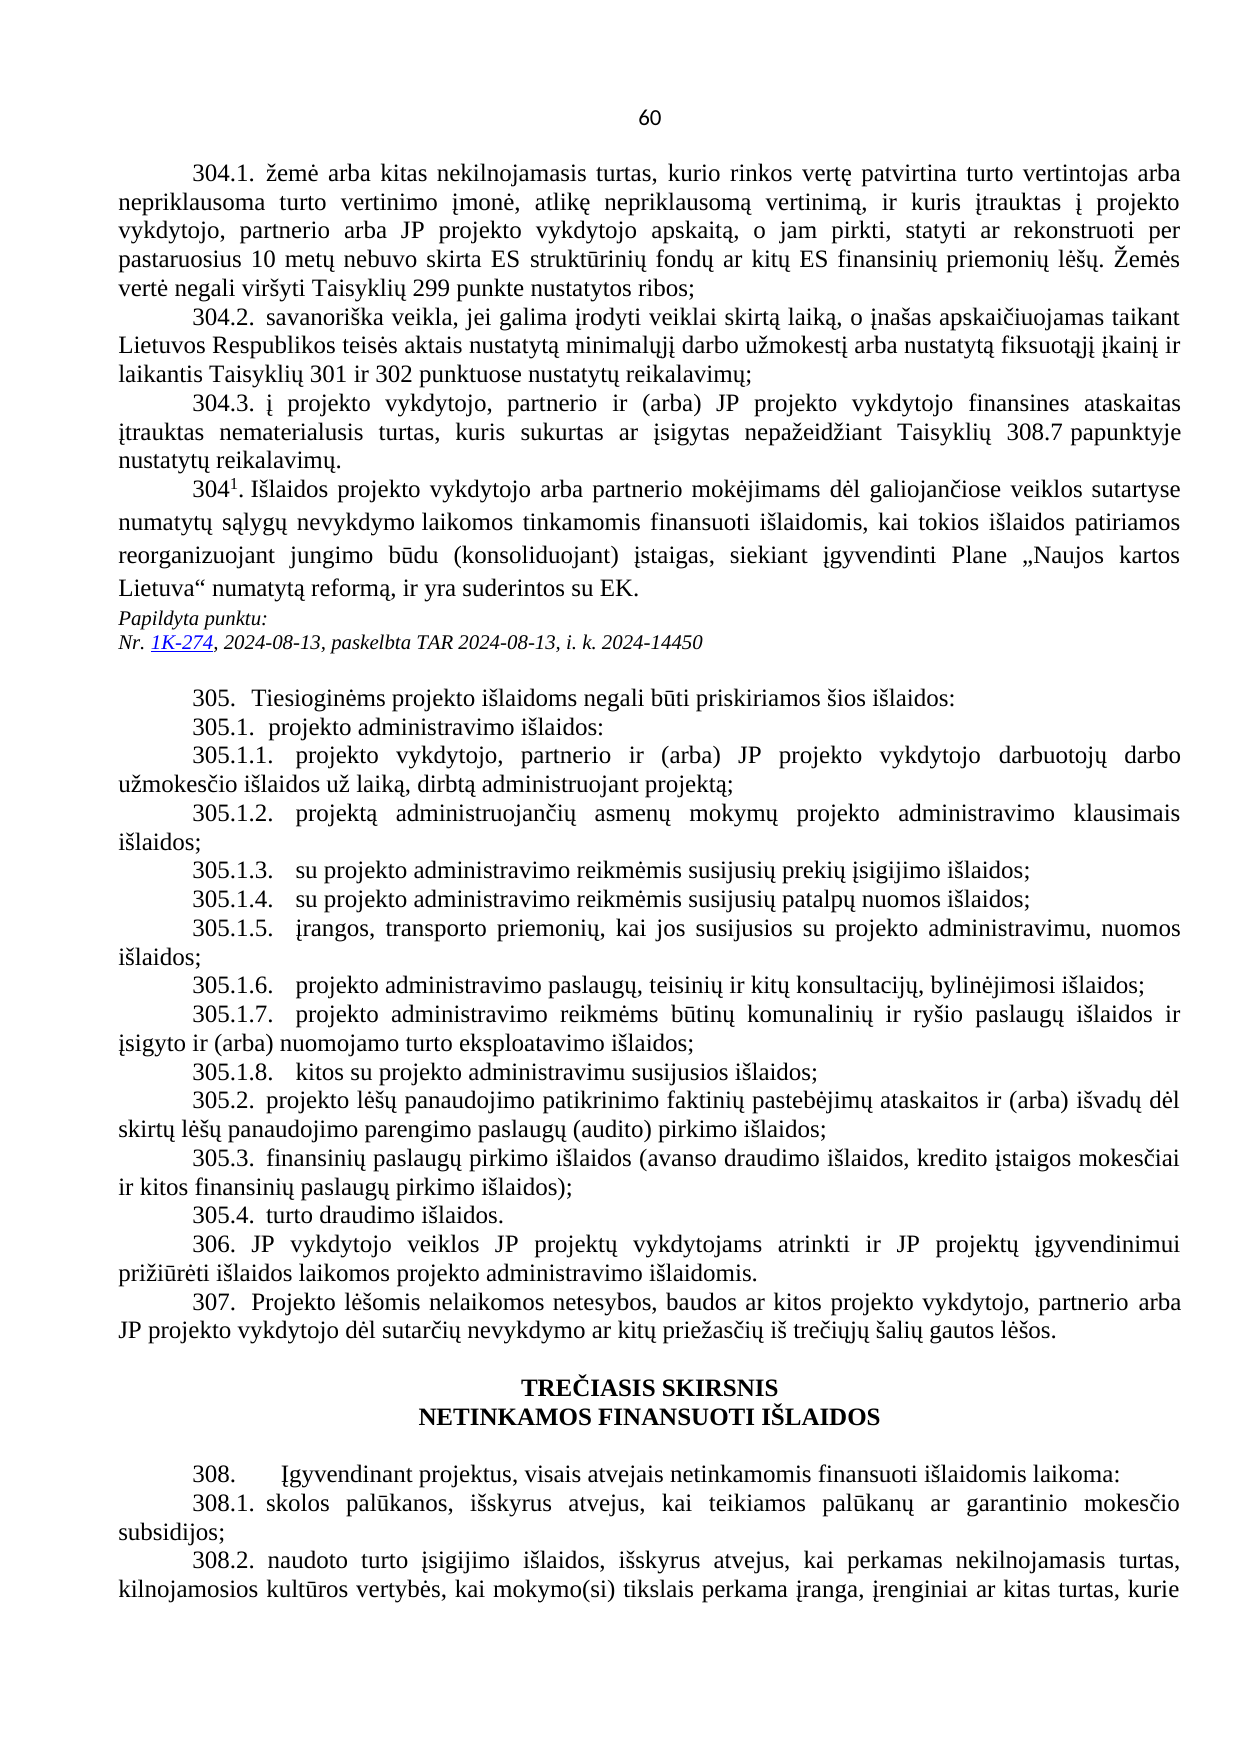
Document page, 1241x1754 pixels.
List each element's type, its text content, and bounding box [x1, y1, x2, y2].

text 305.1.6. projekto administravimo paslaugų, teisinių ir kitų konsultacijų, bylinėjimosi išlaidos; [118, 971, 1181, 999]
text 308. Įgyvendinant projektus, visais atvejais netinkamomis finansuoti išlaidomis laikoma: [118, 1459, 1181, 1488]
text 305.1. projekto administravimo išlaidos: [118, 712, 1181, 741]
text 305.1.3. su projekto administravimo reikmėmis susijusių prekių įsigijimo išlaidos; [118, 856, 1181, 884]
text Papildyta punktu: [118, 606, 1181, 630]
text 304.2. savanoriška veikla, jei galima įrodyti veiklai skirtą laiką, o įnašas apskaičiuojamas taikant Lietuvos Respublikos teisės aktais nustatytą minimalųjį darbo užmokestį arba nustatytą fiksuotąjį įkainį ir laikantis Taisyklių 301 ir 302 punktuose nustatytų reikalavimų; [118, 302, 1181, 388]
text 305.2. projekto lėšų panaudojimo patikrinimo faktinių pastebėjimų ataskaitos ir (arba) išvadų dėl skirtų lėšų panaudojimo parengimo paslaugų (audito) pirkimo išlaidos; [118, 1086, 1181, 1143]
text 305.4. turto draudimo išlaidos. [118, 1201, 1181, 1229]
text 305.1.7. projekto administravimo reikmėms būtinų komunalinių ir ryšio paslaugų išlaidos ir įsigyto ir (arba) nuomojamo turto eksploatavimo išlaidos; [118, 999, 1181, 1057]
subtitle NETINKAMOS FINANSUOTI IŠLAIDOS [118, 1402, 1181, 1431]
text 305. Tiesioginėms projekto išlaidoms negali būti priskiriamos šios išlaidos: [118, 683, 1181, 712]
text Nr. 1K-274, 2024-08-13, paskelbta TAR 2024-08-13, i. k. 2024-14450 [118, 630, 1181, 654]
text 308.1. skolos palūkanos, išskyrus atvejus, kai teikiamos palūkanų ar garantinio mokesčio subsidijos; [118, 1488, 1181, 1546]
text 305.3. finansinių paslaugų pirkimo išlaidos (avanso draudimo išlaidos, kredito įstaigos mokesčiai ir kitos finansinių paslaugų pirkimo išlaidos); [118, 1143, 1181, 1201]
text 307. Projekto lėšomis nelaikomos netesybos, baudos ar kitos projekto vykdytojo, partnerio arba JP projekto vykdytojo dėl sutarčių nevykdymo ar kitų priežasčių iš trečiųjų šalių gautos lėšos. [118, 1287, 1181, 1344]
text 305.1.2. projektą administruojančių asmenų mokymų projekto administravimo klausimais išlaidos; [118, 798, 1181, 856]
text 305.1.1. projekto vykdytojo, partnerio ir (arba) JP projekto vykdytojo darbuotojų darbo užmokesčio išlaidos už laiką, dirbtą administruojant projektą; [118, 741, 1181, 798]
text 3041. Išlaidos projekto vykdytojo arba partnerio mokėjimams dėl galiojančiose veiklos sutartyse numatytų sąlygų nevykdymo laikomos tinkamomis finansuoti išlaidomis, kai tokios išlaidos patiriamos reorganizuojant jungimo būdu (konsoliduojant) įstaigas, siekiant įgyvendinti Plane „Naujos kartos Lietuva“ numatytą reformą, ir yra suderintos su EK. [118, 474, 1181, 602]
text 304.1. žemė arba kitas nekilnojamasis turtas, kurio rinkos vertę patvirtina turto vertintojas arba nepriklausoma turto vertinimo įmonė, atlikę nepriklausomą vertinimą, ir kuris įtrauktas į projekto vykdytojo, partnerio arba JP projekto vykdytojo apskaitą, o jam pirkti, statyti ar rekonstruoti per pastaruosius 10 metų nebuvo skirta ES struktūrinių fondų ar kitų ES finansinių priemonių lėšų. Žemės vertė negali viršyti Taisyklių 299 punkte nustatytos ribos; [118, 158, 1181, 302]
text 305.1.5. įrangos, transporto priemonių, kai jos susijusios su projekto administravimu, nuomos išlaidos; [118, 913, 1181, 971]
text 306. JP vykdytojo veiklos JP projektų vykdytojams atrinkti ir JP projektų įgyvendinimui prižiūrėti išlaidos laikomos projekto administravimo išlaidomis. [118, 1229, 1181, 1287]
text 305.1.4. su projekto administravimo reikmėmis susijusių patalpų nuomos išlaidos; [118, 884, 1181, 913]
text 304.3. į projekto vykdytojo, partnerio ir (arba) JP projekto vykdytojo finansines ataskaitas įtrauktas nematerialusis turtas, kuris sukurtas ar įsigytas nepažeidžiant Taisyklių 308.7 papunktyje nustatytų reikalavimų. [118, 388, 1181, 474]
text 308.2. naudoto turto įsigijimo išlaidos, išskyrus atvejus, kai perkamas nekilnojamasis turtas, kilnojamosios kultūros vertybės, kai mokymo(si) tikslais perkama įranga, įrenginiai ar kitas turtas, kurie [118, 1546, 1181, 1603]
subtitle TREČIASIS SKIRSNIS [118, 1373, 1181, 1402]
text 305.1.8. kitos su projekto administravimu susijusios išlaidos; [118, 1057, 1181, 1086]
